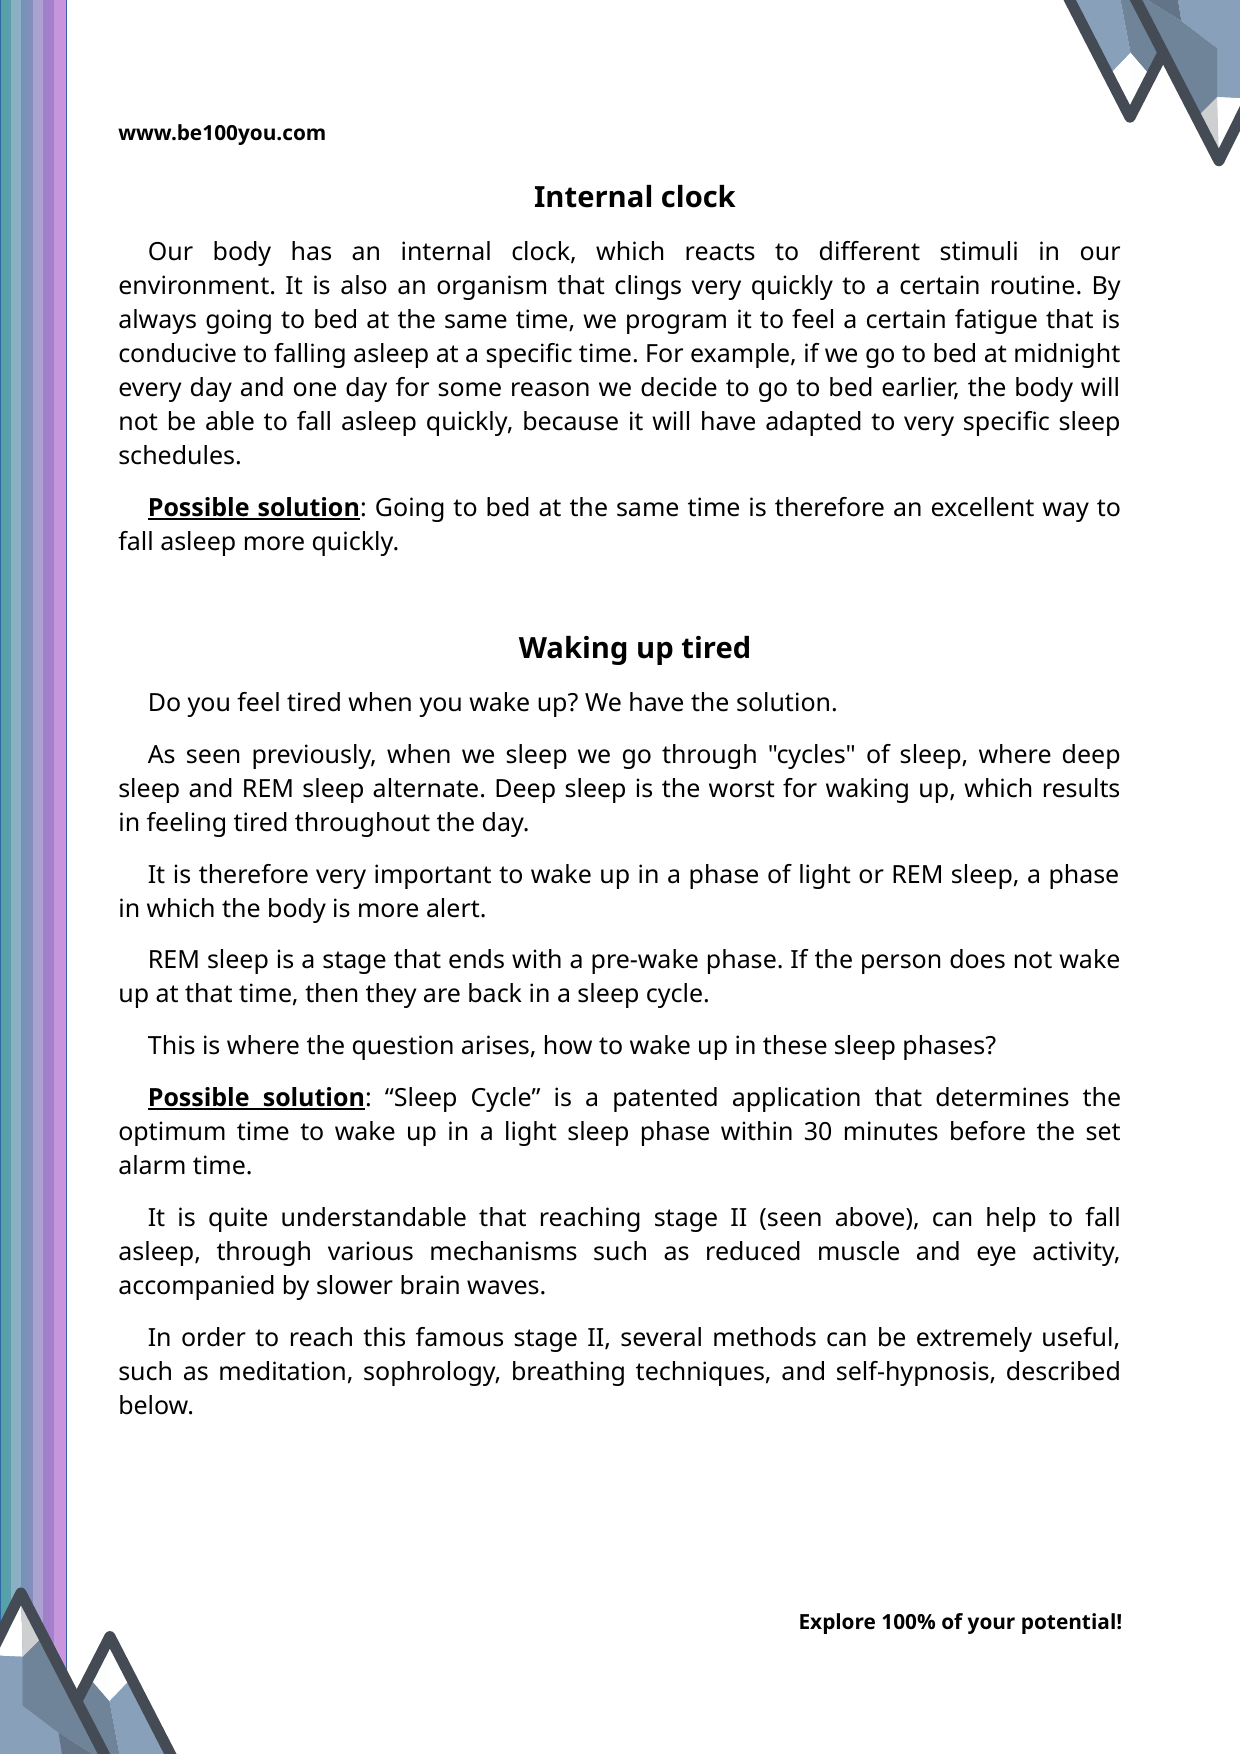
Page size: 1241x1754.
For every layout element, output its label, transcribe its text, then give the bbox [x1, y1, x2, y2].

text It is therefore very important to wake up in a phase of light or REM sleep, a phase in which the body is more alert. [118, 856, 1122, 924]
text Our body has an internal clock, which reacts to different stimuli in our environment. It is also an organism that clings very quickly to a certain routine. By always going to bed at the same time, we program it to feel a certain fatigue that is conducive to falling asleep at a specific time. For example, if we go to bed at midnight every day and one day for some reason we decide to go to bed earlier, the body will not be able to fall asleep quickly, because it will have adapted to very specific sleep schedules. [118, 233, 1122, 472]
text Possible solution: “Sleep Cycle” is a patented application that determines the optimum time to wake up in a light sleep phase within 30 minutes before the set alarm time. [118, 1080, 1122, 1182]
text REM sleep is a stage that ends with a pre-wake phase. If the person does not wake up at that time, then they are back in a sleep cycle. [118, 942, 1122, 1010]
text It is quite understandable that reaching stage II (seen above), can help to fall asleep, through various mechanisms such as reduced muscle and eye activity, accompanied by slower brain waves. [118, 1199, 1122, 1302]
text As seen previously, when we sleep we go through "cycles" of sleep, where deep sleep and REM sleep alternate. Deep sleep is the worst for waking up, which results in feeling tired throughout the day. [118, 736, 1122, 838]
text Do you feel tired when you wake up? We have the solution. [118, 684, 1122, 719]
text Waking up tired [118, 627, 1122, 667]
text In order to reach this famous stage II, several methods can be extremely useful, such as meditation, sophrology, breathing techniques, and self-hypnosis, described below. [118, 1319, 1122, 1422]
text Internal clock [118, 176, 1122, 216]
text Possible solution: Going to bed at the same time is therefore an excellent way to fall asleep more quickly. [118, 489, 1122, 558]
text This is where the question arises, how to wake up in these sleep phases? [118, 1028, 1122, 1062]
